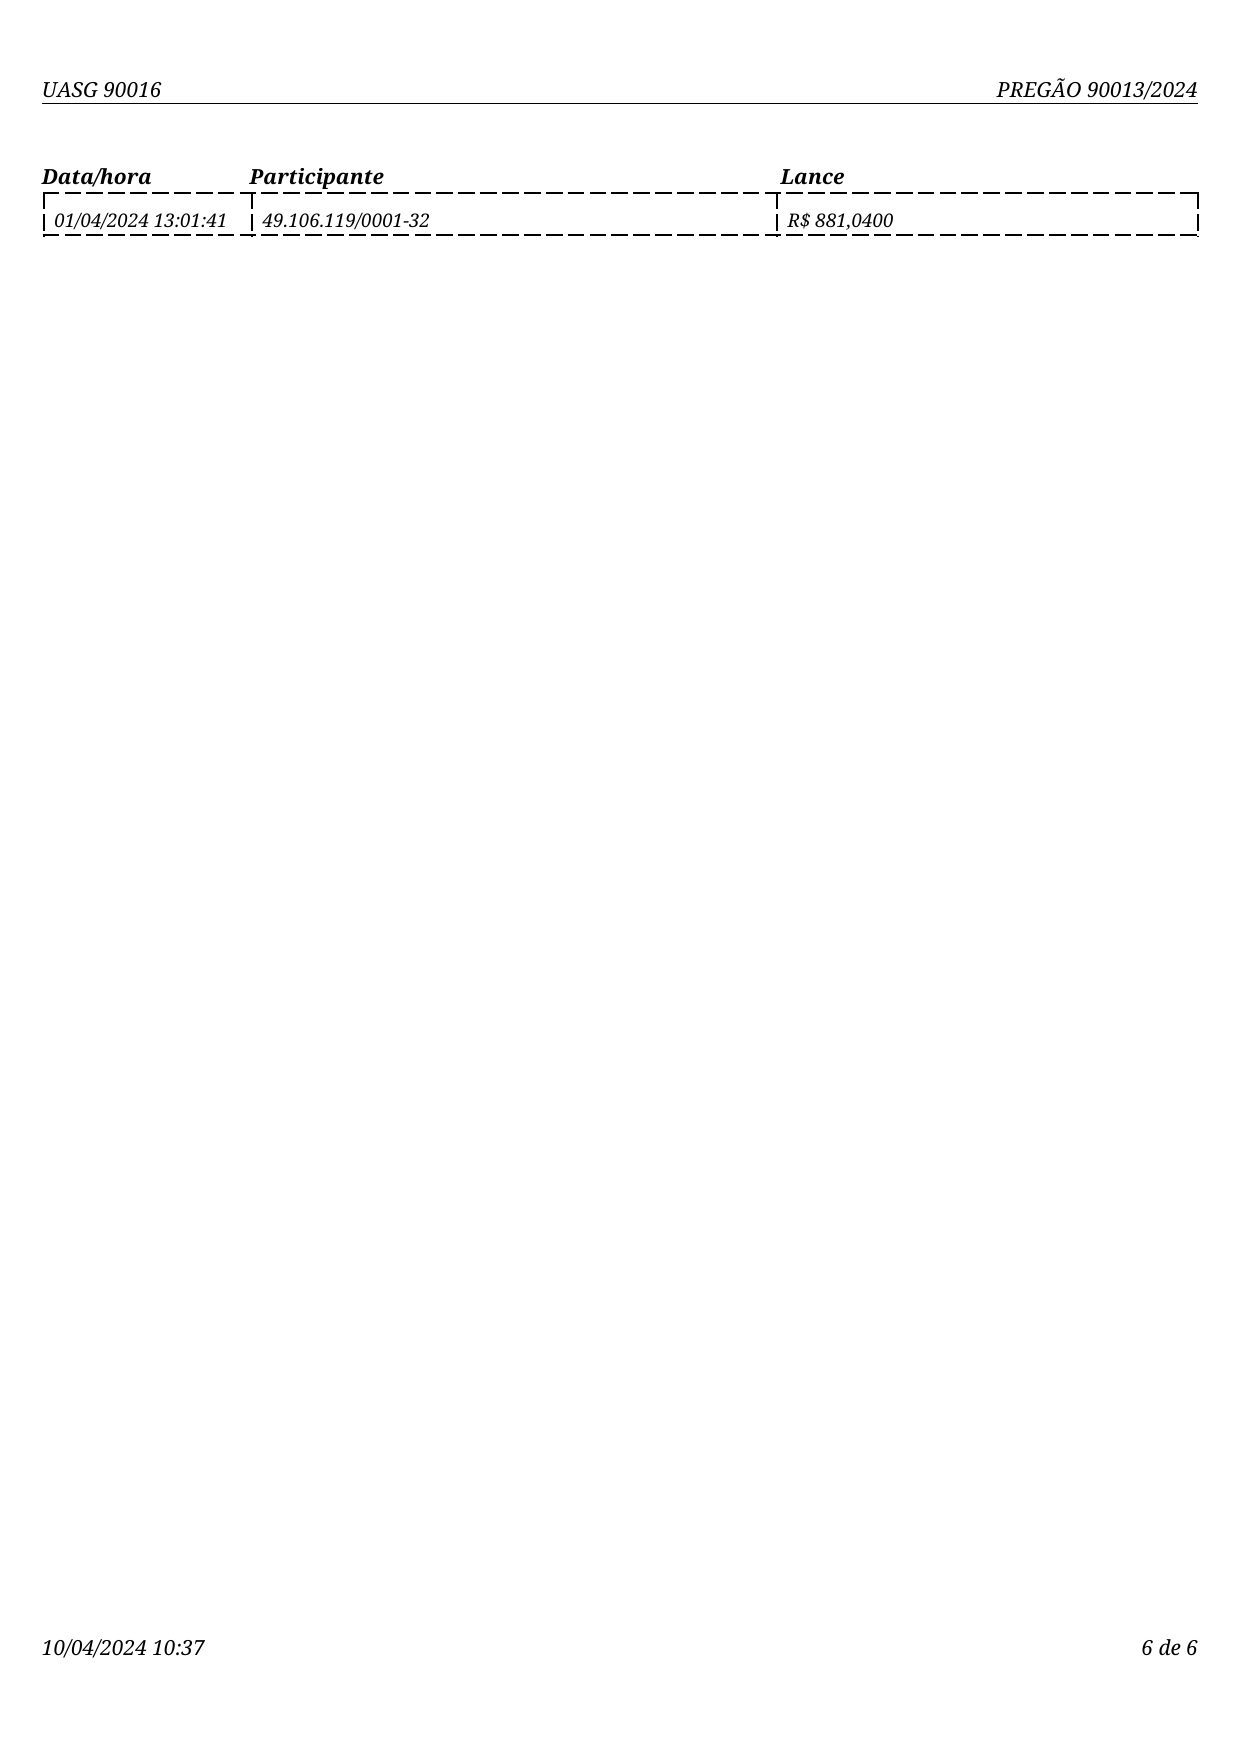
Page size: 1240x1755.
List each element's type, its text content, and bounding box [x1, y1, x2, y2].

table_header 49.106.119/0001-32 [252, 192, 777, 234]
table_header R$ 881,0400 [777, 192, 1198, 234]
text Data/hora Participante Lance [42, 162, 1200, 190]
table_header 01/04/2024 13:01:41 [44, 192, 252, 234]
